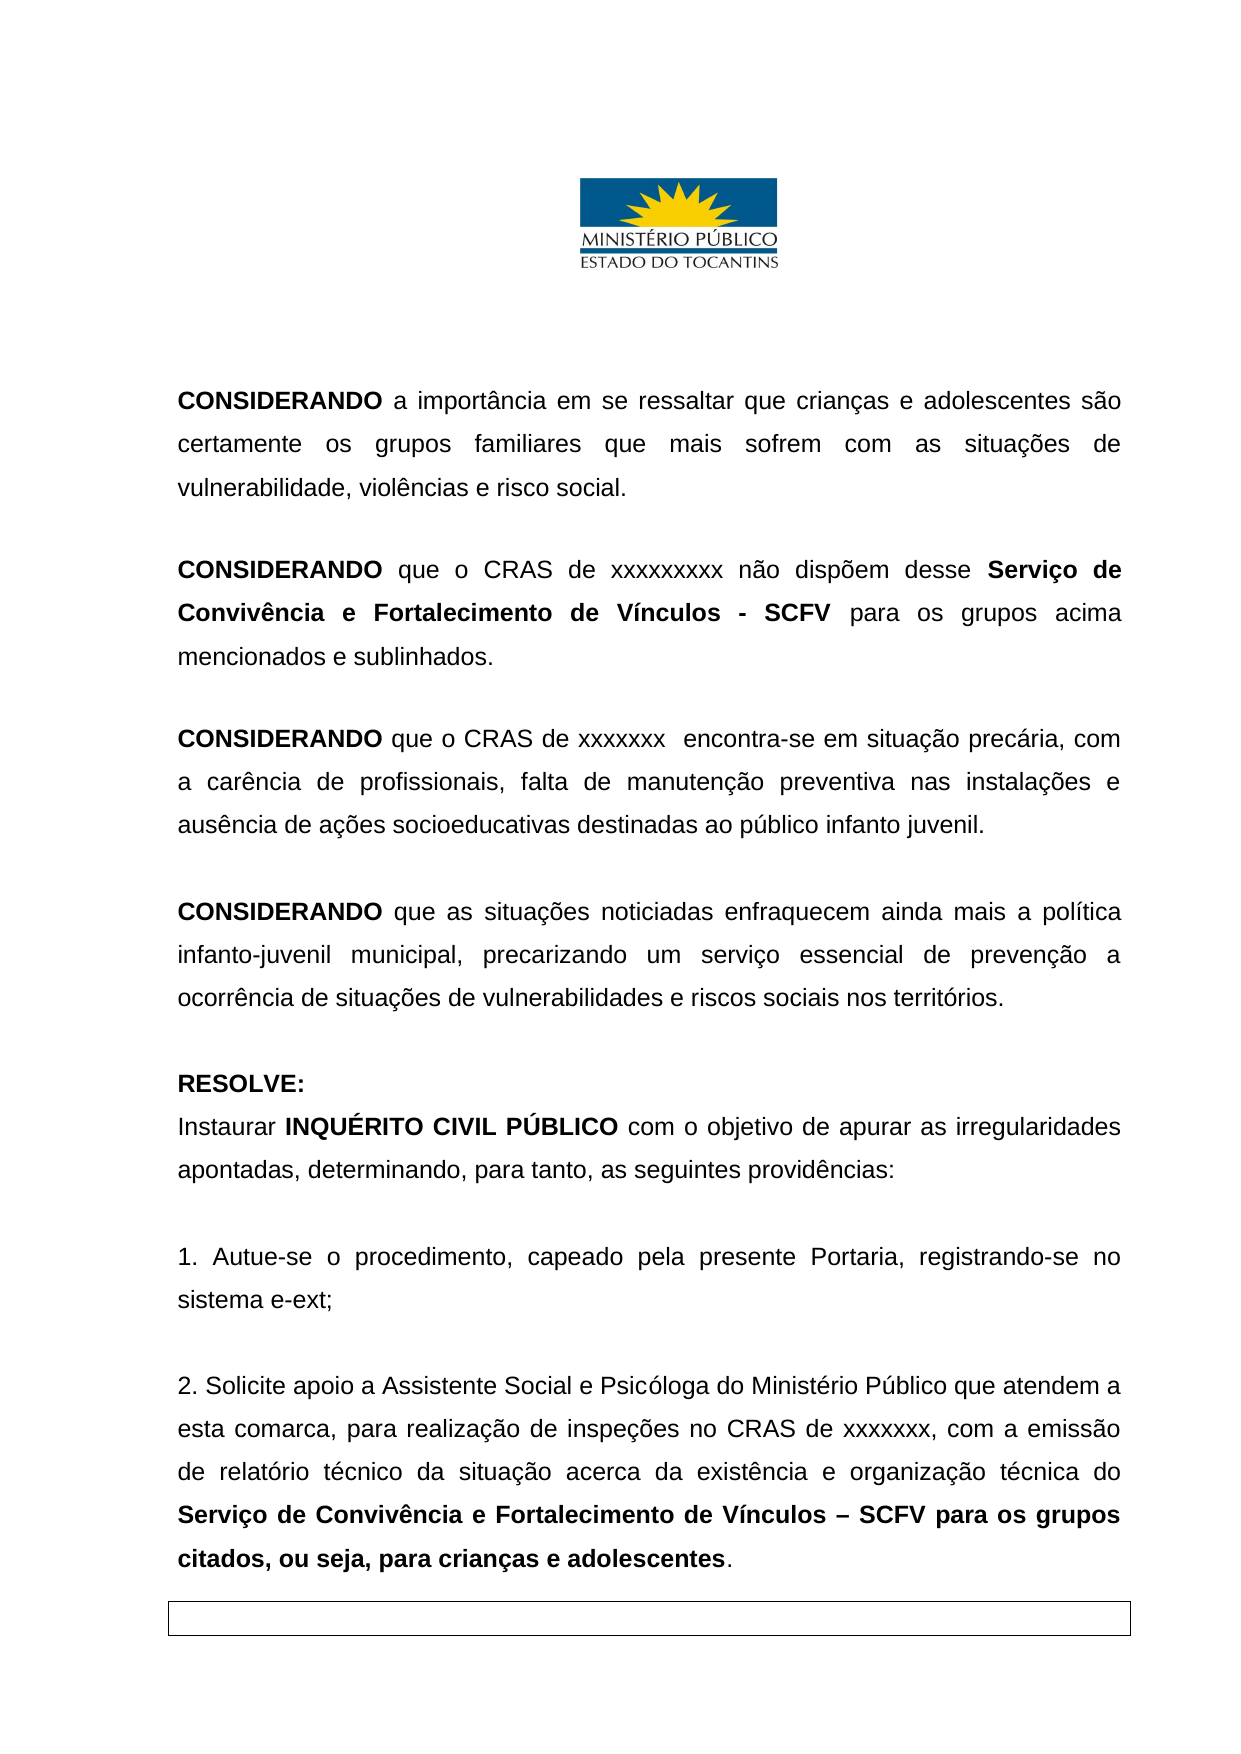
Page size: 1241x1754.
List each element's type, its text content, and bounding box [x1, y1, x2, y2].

text CONSIDERANDO que o CRAS de xxxxxxxxx não dispõem desse Serviço de Convivência e Fortalecimento de Vínculos - SCFV para os grupos acima mencionados e sublinhados. [177, 555, 1122, 670]
picture [581, 178, 777, 268]
text RESOLVE: [177, 1069, 1122, 1098]
text 2. Solicite apoio a Assistente Social e Psicóloga do Ministério Público que atendem a esta comarca, para realização de inspeções no CRAS de xxxxxxx, com a emissão de relatório técnico da situação acerca da existência e organização técnica do Serviço de Convivência e Fortalecimento de Vínculos – SCFV para os grupos citados, ou seja, para crianças e adolescentes. [177, 1371, 1122, 1572]
text CONSIDERANDO a importância em se ressaltar que crianças e adolescentes são certamente os grupos familiares que mais sofrem com as situações de vulnerabilidade, violências e risco social. [177, 386, 1122, 501]
text Instaurar INQUÉRITO CIVIL PÚBLICO com o objetivo de apurar as irregularidades apontadas, determinando, para tanto, as seguintes providências: [177, 1112, 1122, 1184]
text CONSIDERANDO que as situações noticiadas enfraquecem ainda mais a política infanto-juvenil municipal, precarizando um serviço essencial de prevenção a ocorrência de situações de vulnerabilidades e riscos sociais nos territórios. [177, 897, 1122, 1012]
text CONSIDERANDO que o CRAS de xxxxxxx encontra-se em situação precária, com a carência de profissionais, falta de manutenção preventiva nas instalações e ausência de ações socioeducativas destinadas ao público infanto juvenil. [177, 724, 1122, 839]
text 1. Autue-se o procedimento, capeado pela presente Portaria, registrando-se no sistema e-ext; [177, 1242, 1122, 1313]
